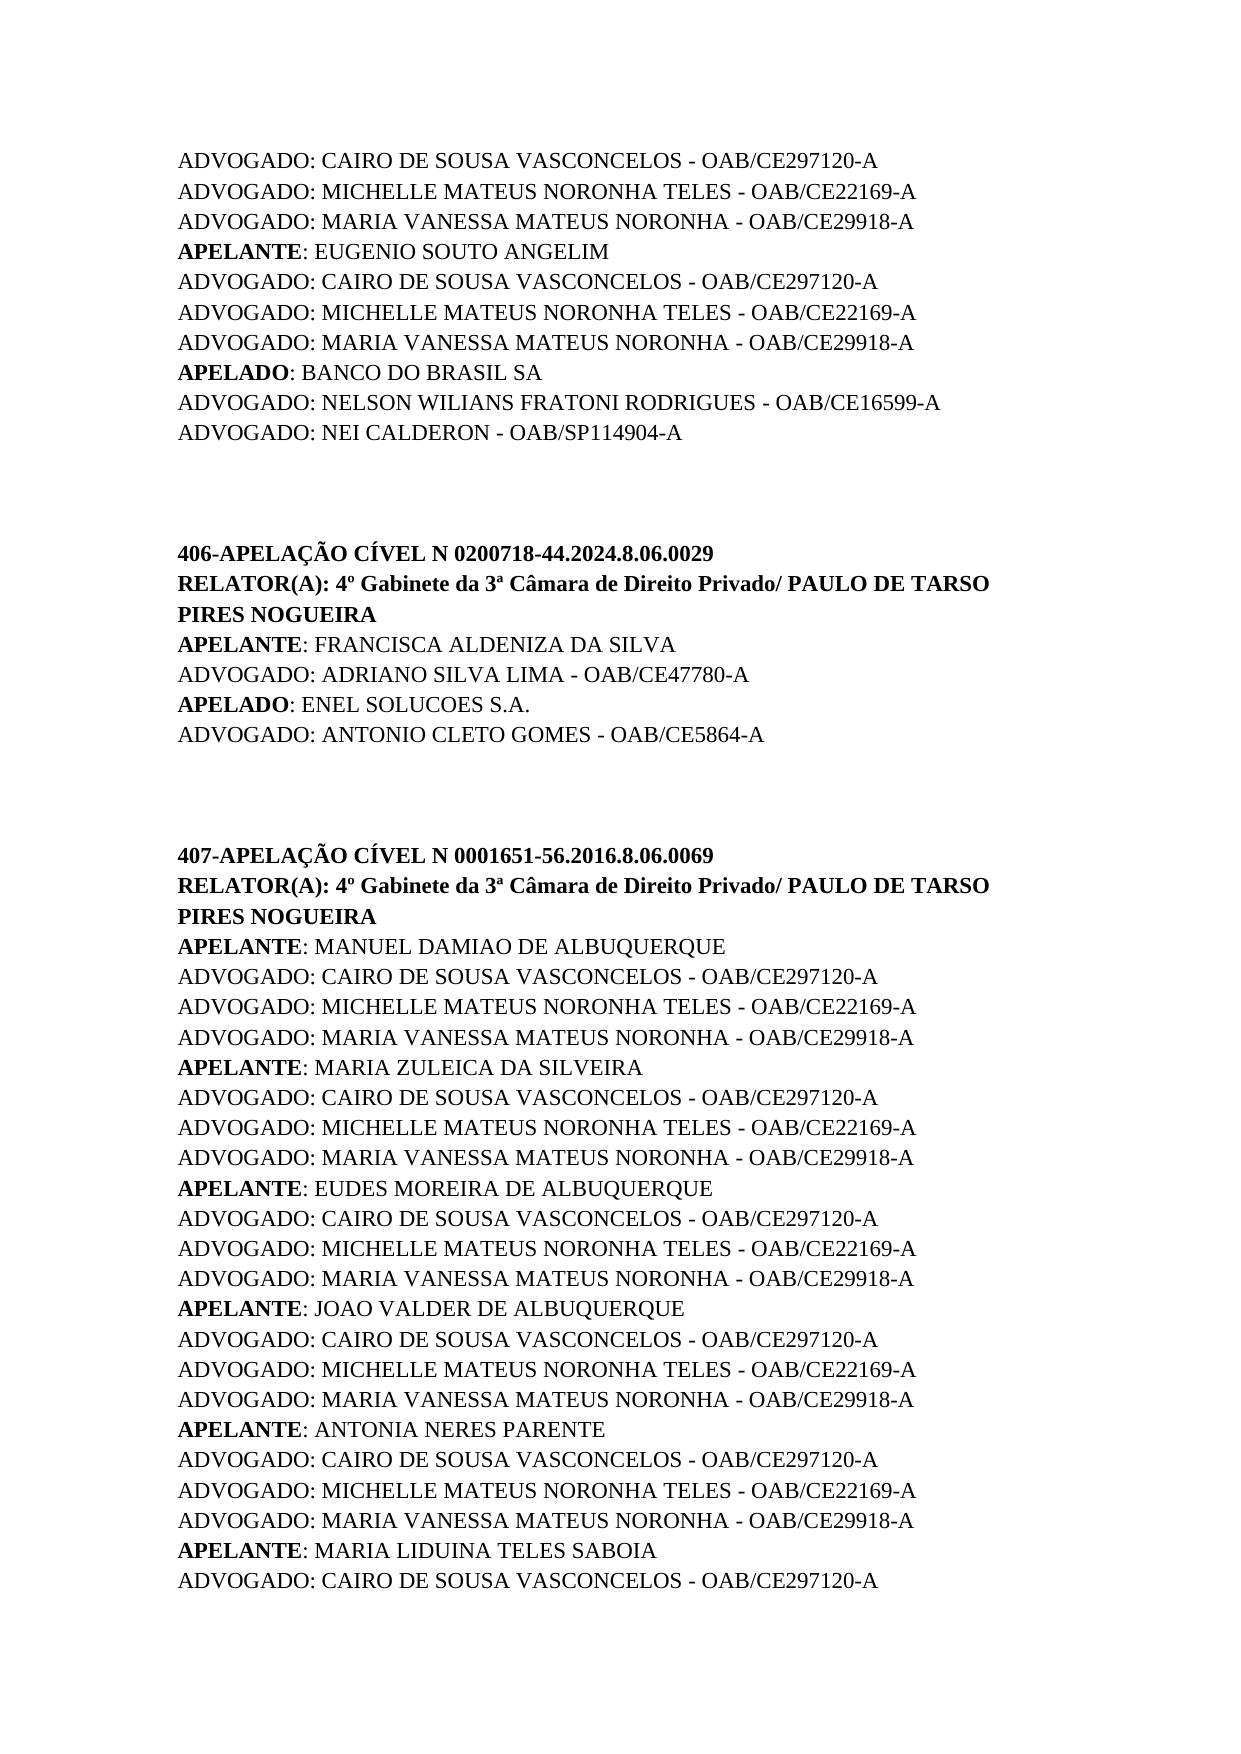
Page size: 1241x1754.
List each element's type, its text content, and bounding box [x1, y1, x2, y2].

text ADVOGADO: CAIRO DE SOUSA VASCONCELOS - OAB/CE297120-A ADVOGADO: MICHELLE MATEUS NORONHA TELES - OAB/CE22169-A ADVOGADO: MARIA VANESSA MATEUS NORONHA - OAB/CE29918-A APELANTE: EUGENIO SOUTO ANGELIM ADVOGADO: CAIRO DE SOUSA VASCONCELOS - OAB/CE297120-A ADVOGADO: MICHELLE MATEUS NORONHA TELES - OAB/CE22169-A ADVOGADO: MARIA VANESSA MATEUS NORONHA - OAB/CE29918-A APELADO: BANCO DO BRASIL SA ADVOGADO: NELSON WILIANS FRATONI RODRIGUES - OAB/CE16599-A ADVOGADO: NEI CALDERON - OAB/SP114904-A 406-APELAÇÃO CÍVEL N 0200718-44.2024.8.06.0029 RELATOR(A): 4º Gabinete da 3ª Câmara de Direito Privado/ PAULO DE TARSO PIRES NOGUEIRA APELANTE: FRANCISCA ALDENIZA DA SILVA ADVOGADO: ADRIANO SILVA LIMA - OAB/CE47780-A APELADO: ENEL SOLUCOES S.A. ADVOGADO: ANTONIO CLETO GOMES - OAB/CE5864-A 407-APELAÇÃO CÍVEL N 0001651-56.2016.8.06.0069 RELATOR(A): 4º Gabinete da 3ª Câmara de Direito Privado/ PAULO DE TARSO PIRES NOGUEIRA APELANTE: MANUEL DAMIAO DE ALBUQUERQUE ADVOGADO: CAIRO DE SOUSA VASCONCELOS - OAB/CE297120-A ADVOGADO: MICHELLE MATEUS NORONHA TELES - OAB/CE22169-A ADVOGADO: MARIA VANESSA MATEUS NORONHA - OAB/CE29918-A APELANTE: MARIA ZULEICA DA SILVEIRA ADVOGADO: CAIRO DE SOUSA VASCONCELOS - OAB/CE297120-A ADVOGADO: MICHELLE MATEUS NORONHA TELES - OAB/CE22169-A ADVOGADO: MARIA VANESSA MATEUS NORONHA - OAB/CE29918-A APELANTE: EUDES MOREIRA DE ALBUQUERQUE ADVOGADO: CAIRO DE SOUSA VASCONCELOS - OAB/CE297120-A ADVOGADO: MICHELLE MATEUS NORONHA TELES - OAB/CE22169-A ADVOGADO: MARIA VANESSA MATEUS NORONHA - OAB/CE29918-A APELANTE: JOAO VALDER DE ALBUQUERQUE ADVOGADO: CAIRO DE SOUSA VASCONCELOS - OAB/CE297120-A ADVOGADO: MICHELLE MATEUS NORONHA TELES - OAB/CE22169-A ADVOGADO: MARIA VANESSA MATEUS NORONHA - OAB/CE29918-A APELANTE: ANTONIA NERES PARENTE ADVOGADO: CAIRO DE SOUSA VASCONCELOS - OAB/CE297120-A ADVOGADO: MICHELLE MATEUS NORONHA TELES - OAB/CE22169-A ADVOGADO: MARIA VANESSA MATEUS NORONHA - OAB/CE29918-A APELANTE: MARIA LIDUINA TELES SABOIA ADVOGADO: CAIRO DE SOUSA VASCONCELOS - OAB/CE297120-A [177, 148, 1063, 1594]
